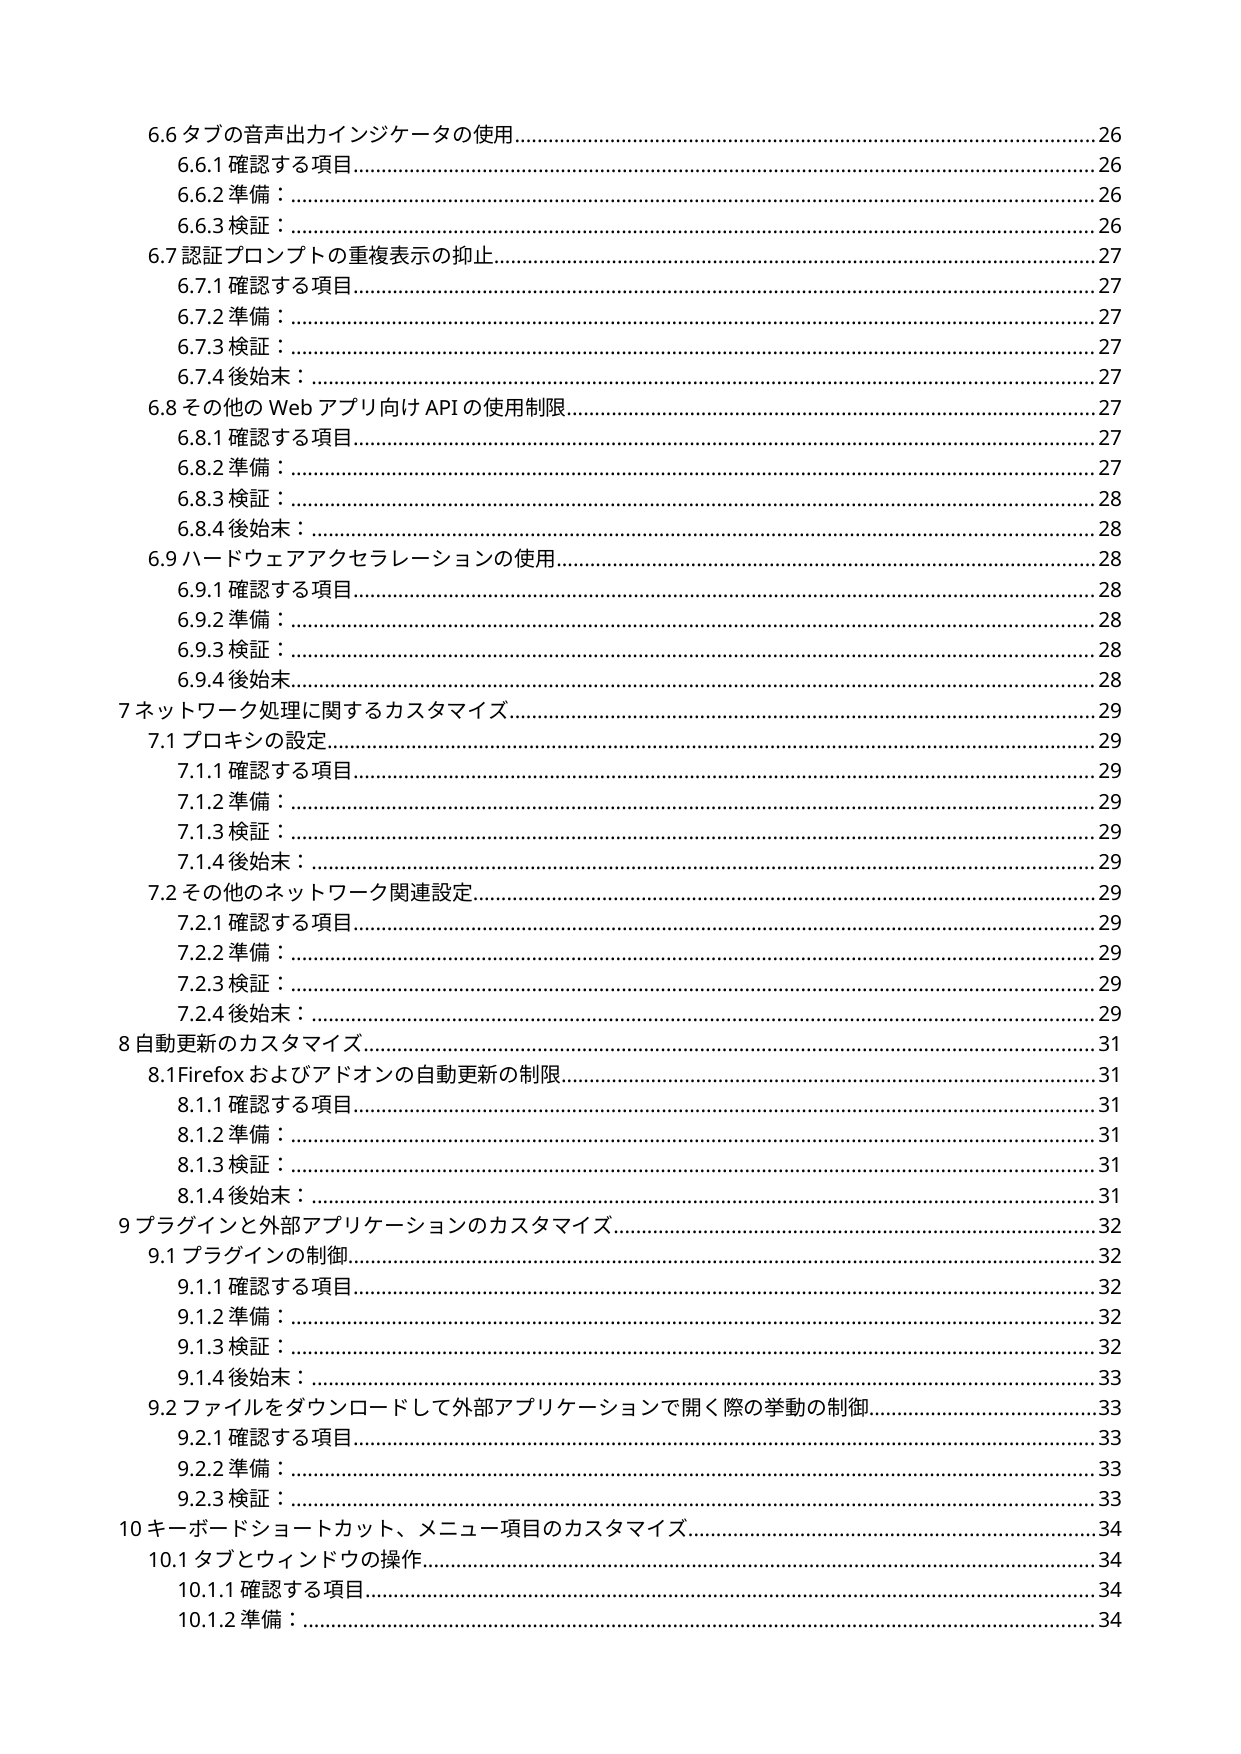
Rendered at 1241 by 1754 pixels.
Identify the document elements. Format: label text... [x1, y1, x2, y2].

text 7.1.1確認する項目 29 [177, 755, 1122, 785]
text 6.8.2準備： 27 [177, 452, 1122, 482]
text 6.7.1確認する項目 27 [177, 270, 1122, 300]
text 6.7.4後始末： 27 [177, 361, 1122, 391]
text 6.8.4後始末： 28 [177, 512, 1122, 542]
text 6.8.1確認する項目 27 [177, 421, 1122, 452]
text 9.1.3検証： 32 [177, 1331, 1122, 1361]
text 10キーボードショートカット、メニュー項目のカスタマイズ 34 [118, 1512, 1122, 1543]
text 9.1.4後始末： 33 [177, 1361, 1122, 1391]
text 6.8その他のWebアプリ向けAPIの使用制限 27 [148, 391, 1122, 421]
text 9.1.2準備： 32 [177, 1300, 1122, 1331]
text 8.1.4後始末： 31 [177, 1179, 1122, 1209]
text 6.6.1確認する項目 26 [177, 148, 1122, 179]
text 9.1.1確認する項目 32 [177, 1270, 1122, 1300]
text 6.7認証プロンプトの重複表示の抑止 27 [148, 239, 1122, 270]
text 9.2ファイルをダウンロードして外部アプリケーションで開く際の挙動の制御 33 [148, 1391, 1122, 1422]
text 7.1.4後始末： 29 [177, 846, 1122, 876]
text 7.2.1確認する項目 29 [177, 906, 1122, 937]
text 9プラグインと外部アプリケーションのカスタマイズ 32 [118, 1209, 1122, 1240]
text 9.2.1確認する項目 33 [177, 1422, 1122, 1452]
text 7.1プロキシの設定 29 [148, 724, 1122, 755]
text 6.6.3検証： 26 [177, 209, 1122, 239]
text 6.7.2準備： 27 [177, 300, 1122, 330]
text 7.2.2準備： 29 [177, 937, 1122, 967]
text 6.6.2準備： 26 [177, 179, 1122, 209]
text 10.1タブとウィンドウの操作 34 [148, 1543, 1122, 1573]
text 6.6タブの音声出力インジケータの使用 26 [148, 118, 1122, 148]
text 8.1Firefoxおよびアドオンの自動更新の制限 31 [148, 1058, 1122, 1088]
text 7ネットワーク処理に関するカスタマイズ 29 [118, 694, 1122, 724]
text 7.2.3検証： 29 [177, 967, 1122, 997]
text 9.2.2準備： 33 [177, 1452, 1122, 1482]
text 10.1.1確認する項目 34 [177, 1573, 1122, 1603]
text 6.9.1確認する項目 28 [177, 573, 1122, 603]
text 8.1.1確認する項目 31 [177, 1088, 1122, 1118]
text 7.2.4後始末： 29 [177, 997, 1122, 1027]
text 9.2.3検証： 33 [177, 1482, 1122, 1512]
text 6.7.3検証： 27 [177, 330, 1122, 361]
text 6.9.3検証： 28 [177, 633, 1122, 664]
text 6.8.3検証： 28 [177, 482, 1122, 512]
text 8自動更新のカスタマイズ 31 [118, 1027, 1122, 1058]
text 8.1.3検証： 31 [177, 1149, 1122, 1179]
text 7.1.2準備： 29 [177, 785, 1122, 815]
text 9.1プラグインの制御 32 [148, 1240, 1122, 1270]
text 6.9.4後始末 28 [177, 664, 1122, 694]
text 7.1.3検証： 29 [177, 815, 1122, 846]
text 6.9ハードウェアアクセラレーションの使用 28 [148, 542, 1122, 573]
text 7.2その他のネットワーク関連設定 29 [148, 876, 1122, 906]
text 8.1.2準備： 31 [177, 1118, 1122, 1149]
text 6.9.2準備： 28 [177, 603, 1122, 633]
text 10.1.2準備： 34 [177, 1603, 1122, 1634]
